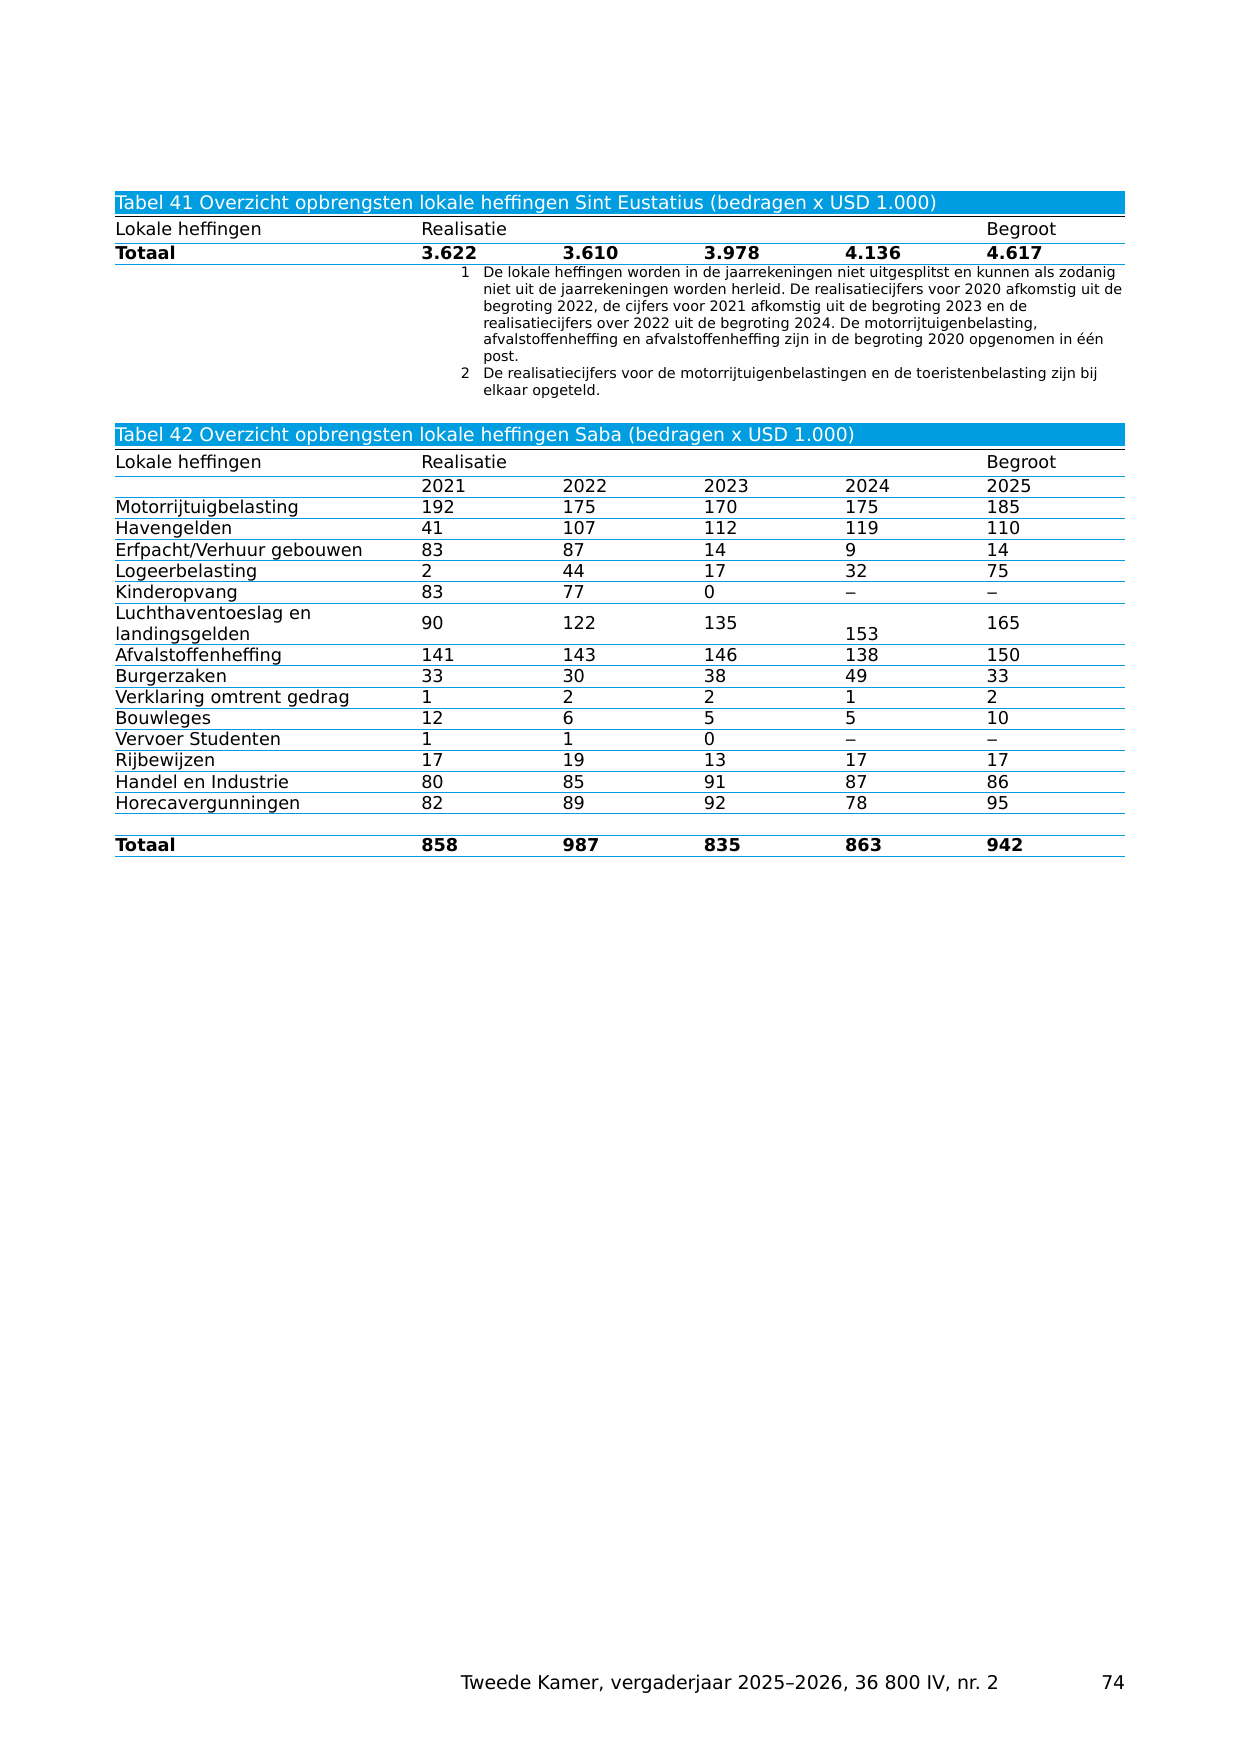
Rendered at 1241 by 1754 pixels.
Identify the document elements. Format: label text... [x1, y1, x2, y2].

table_cell Havengelden [115, 519, 418, 539]
table_cell 17 [984, 751, 1125, 771]
table_cell 33 [984, 666, 1125, 686]
table_cell 87 [842, 772, 983, 792]
table_cell Totaal [115, 244, 418, 264]
table_cell 4.136 [842, 244, 983, 264]
table_cell 5 [701, 709, 842, 729]
table_cell 38 [701, 666, 842, 686]
table_cell 987 [559, 836, 701, 856]
table_cell [115, 477, 418, 497]
list De realisatiecijfers voor de motorrijtuigenbelastingen en de toeristenbelasting zijn bij elkaar opgeteld. [461, 365, 1125, 398]
table_cell 1 [559, 730, 701, 750]
table_cell 1 [842, 688, 983, 708]
table_cell 153 [842, 604, 983, 644]
table_cell 33 [418, 666, 559, 686]
table_cell 0 [701, 582, 842, 602]
table_cell ‒ [842, 582, 983, 602]
table_cell 32 [842, 561, 983, 581]
table_cell Lokale heffingen [115, 217, 418, 243]
table_cell 2 [559, 688, 701, 708]
table_cell 41 [418, 519, 559, 539]
table_cell Horecavergunningen [115, 793, 418, 813]
table_cell 110 [984, 519, 1125, 539]
table_cell 2 [701, 688, 842, 708]
table_cell 6 [559, 709, 701, 729]
list De lokale heffingen worden in de jaarrekeningen niet uitgesplitst en kunnen als zodanig niet uit de jaarrekeningen worden herleid. De realisatiecijfers voor 2020 afkomstig uit de begroting 2022, de cijfers voor 2021 afkomstig uit de begroting 2023 en de realisatiecijfers over 2022 uit de begroting 2024. De motorrijtuigenbelasting, afvalstoffenheffing en afvalstoffenheffing zijn in de begroting 2020 opgenomen in één post. [461, 265, 1125, 365]
table_cell 1 [418, 730, 559, 750]
table_cell 122 [559, 604, 701, 644]
table_cell [418, 814, 559, 834]
table_cell 14 [984, 540, 1125, 560]
table_cell 2022 [559, 477, 701, 497]
table_cell Bouwleges [115, 709, 418, 729]
table_cell 141 [418, 645, 559, 665]
table_cell 150 [984, 645, 1125, 665]
table_cell Handel en Industrie [115, 772, 418, 792]
table_cell 3.622 [418, 244, 559, 264]
table_cell [842, 814, 983, 834]
table_cell 4.617 [984, 244, 1125, 264]
table_cell 14 [701, 540, 842, 560]
table_cell 77 [559, 582, 701, 602]
table_cell 835 [701, 836, 842, 856]
table_cell [984, 814, 1125, 834]
table_cell 92 [701, 793, 842, 813]
table_cell 83 [418, 540, 559, 560]
table_cell 9 [842, 540, 983, 560]
table_cell Luchthaventoeslag en landingsgelden [115, 604, 418, 644]
table_cell 17 [701, 561, 842, 581]
table_cell 2 [984, 688, 1125, 708]
table_cell 30 [559, 666, 701, 686]
table_cell 863 [842, 836, 983, 856]
table_cell 2023 [701, 477, 842, 497]
table_cell 82 [418, 793, 559, 813]
table_cell 90 [418, 604, 559, 644]
table_cell 89 [559, 793, 701, 813]
table_cell 49 [842, 666, 983, 686]
table_cell [115, 814, 418, 834]
table_cell 95 [984, 793, 1125, 813]
table_cell 135 [701, 604, 842, 644]
table_cell 2021 [418, 477, 559, 497]
table_cell 165 [984, 604, 1125, 644]
table_cell 5 [842, 709, 983, 729]
table_cell 3.978 [701, 244, 842, 264]
table_cell 13 [701, 751, 842, 771]
table_cell Burgerzaken [115, 666, 418, 686]
table_cell 1 [418, 688, 559, 708]
table_cell 91 [701, 772, 842, 792]
table_cell 112 [701, 519, 842, 539]
table_cell Vervoer Studenten [115, 730, 418, 750]
table_cell [701, 814, 842, 834]
table_cell 19 [559, 751, 701, 771]
table_cell Kinderopvang [115, 582, 418, 602]
table_cell 3.610 [559, 244, 701, 264]
table_cell 85 [559, 772, 701, 792]
table_cell 10 [984, 709, 1125, 729]
table_cell 86 [984, 772, 1125, 792]
table_cell 44 [559, 561, 701, 581]
table_cell 175 [842, 498, 983, 518]
table_cell 192 [418, 498, 559, 518]
table_cell Totaal [115, 836, 418, 856]
table_cell 17 [418, 751, 559, 771]
table_cell Realisatie [418, 450, 983, 476]
table_cell Rijbewijzen [115, 751, 418, 771]
table_cell Motorrijtuigbelasting [115, 498, 418, 518]
table_cell 17 [842, 751, 983, 771]
table_cell 185 [984, 498, 1125, 518]
table_cell 146 [701, 645, 842, 665]
table_cell Logeerbelasting [115, 561, 418, 581]
table_cell Begroot [984, 450, 1125, 476]
table_cell 170 [701, 498, 842, 518]
table_cell 75 [984, 561, 1125, 581]
table_cell Realisatie [418, 217, 983, 243]
table_cell 175 [559, 498, 701, 518]
table_cell [559, 814, 701, 834]
table_cell 80 [418, 772, 559, 792]
table_cell 83 [418, 582, 559, 602]
table_cell 2 [418, 561, 559, 581]
table_cell Verklaring omtrent gedrag [115, 688, 418, 708]
table_cell Afvalstoffenheffing [115, 645, 418, 665]
table_cell 942 [984, 836, 1125, 856]
table_cell 143 [559, 645, 701, 665]
table_cell Lokale heffingen [115, 450, 418, 476]
table_cell 2024 [842, 477, 983, 497]
table_cell ‒ [842, 730, 983, 750]
table_cell 138 [842, 645, 983, 665]
table_cell 78 [842, 793, 983, 813]
table_cell 107 [559, 519, 701, 539]
table_cell Erfpacht/Verhuur gebouwen [115, 540, 418, 560]
table_cell 87 [559, 540, 701, 560]
table_cell ‒ [984, 582, 1125, 602]
table_cell 119 [842, 519, 983, 539]
table_cell 0 [701, 730, 842, 750]
table_cell 858 [418, 836, 559, 856]
table_cell ‒ [984, 730, 1125, 750]
table_cell Begroot [984, 217, 1125, 243]
table_cell 2025 [984, 477, 1125, 497]
table_cell 12 [418, 709, 559, 729]
